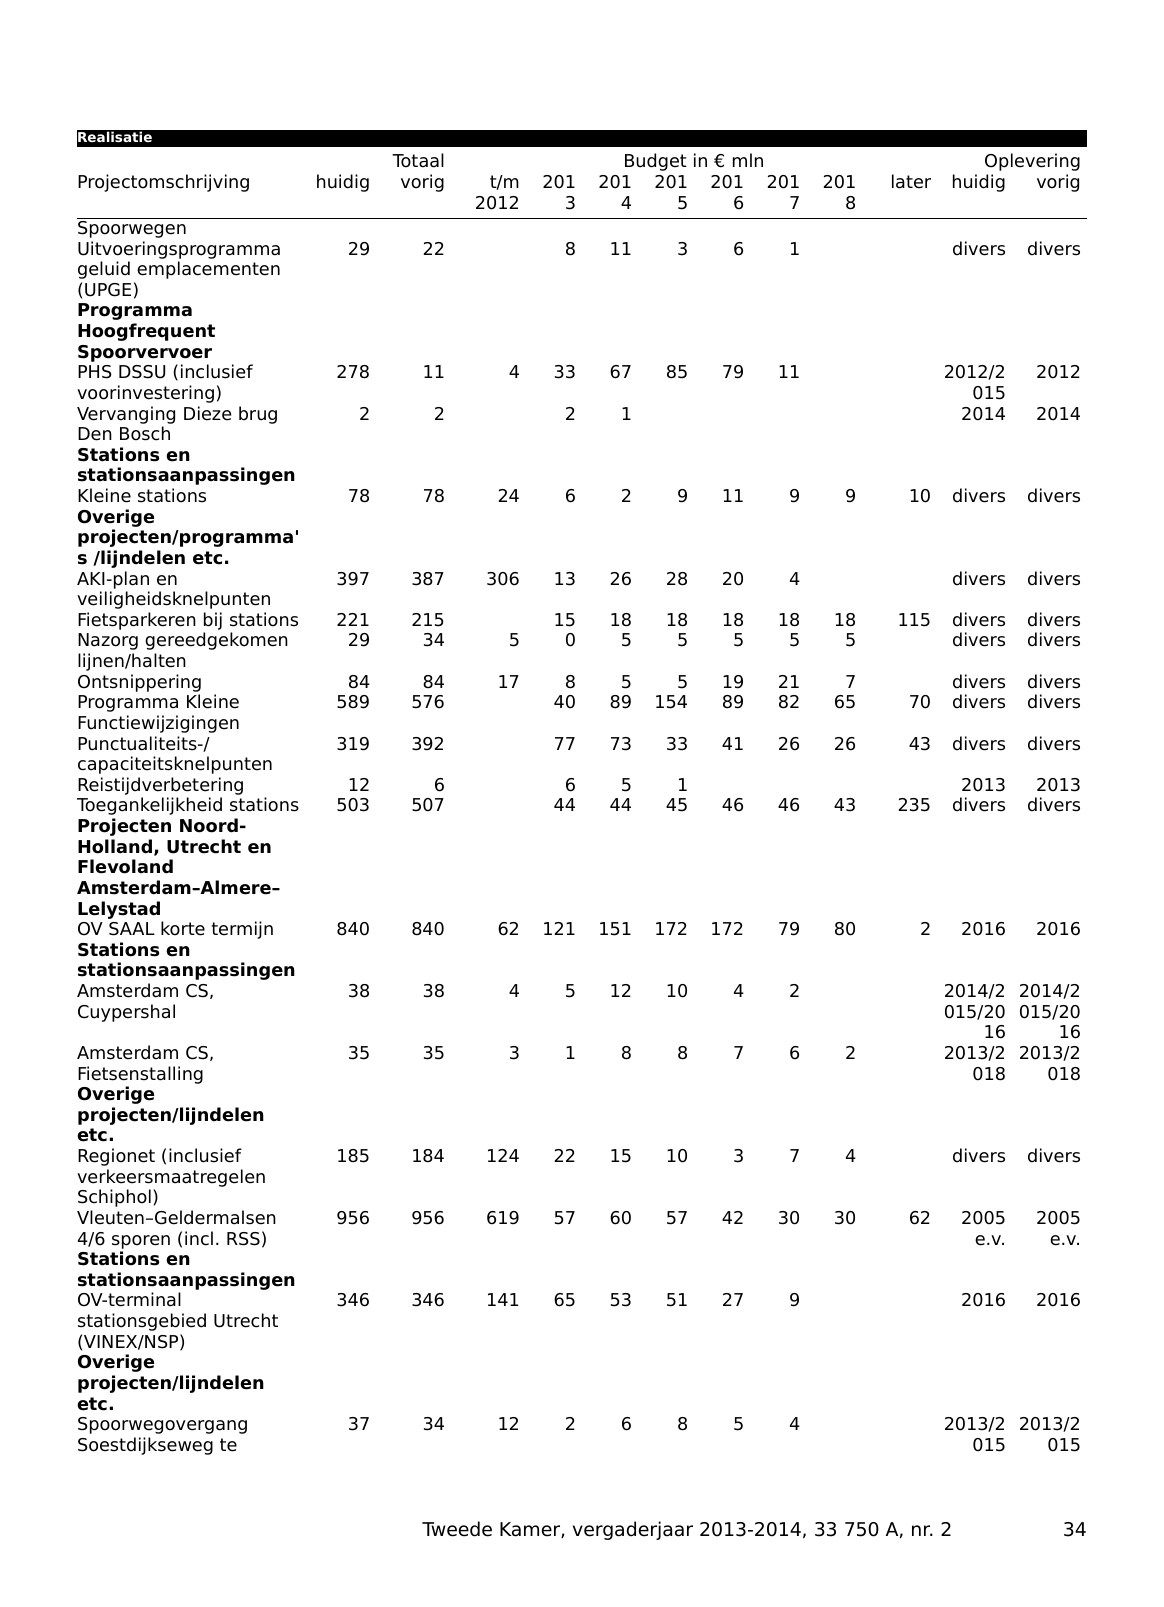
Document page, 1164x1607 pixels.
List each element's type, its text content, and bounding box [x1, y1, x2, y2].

table_cell 154 [638, 692, 694, 733]
table_cell 10 [862, 486, 937, 507]
table_cell 73 [582, 734, 638, 775]
table_cell 2016 [937, 919, 1012, 940]
table_cell divers [937, 486, 1012, 507]
table_cell Overige projecten/lijndelen etc. [77, 1352, 301, 1414]
table_cell 5 [582, 630, 638, 672]
table_cell 5 [582, 775, 638, 795]
table_cell 15 [582, 1146, 638, 1208]
table_cell [1012, 507, 1087, 568]
table_cell 18 [582, 610, 638, 630]
table_cell 6 [582, 1414, 638, 1455]
table_cell 346 [376, 1290, 451, 1352]
table_cell 619 [451, 1208, 526, 1249]
table_cell vorig [376, 172, 451, 218]
table_cell 30 [806, 1208, 862, 1249]
table_cell [582, 219, 638, 238]
table_cell [638, 507, 694, 568]
table_cell [1012, 878, 1087, 919]
table_cell 82 [750, 692, 806, 733]
table_cell [806, 940, 862, 981]
table_cell divers [1012, 486, 1087, 507]
table_cell [862, 1414, 937, 1455]
table_cell 278 [301, 362, 376, 403]
table_cell 184 [376, 1146, 451, 1208]
table_cell [862, 940, 937, 981]
table_cell [937, 878, 1012, 919]
table_cell [638, 1352, 694, 1414]
table_cell [937, 219, 1012, 238]
table_cell [862, 775, 937, 795]
table_cell 9 [638, 486, 694, 507]
table_cell 29 [301, 239, 376, 300]
table_cell [694, 507, 750, 568]
table_cell Spoorwegovergang Soestdijkseweg te [77, 1414, 301, 1455]
table_cell [526, 445, 582, 486]
table_header Realisatie [77, 130, 1087, 146]
table_cell 172 [694, 919, 750, 940]
table_cell Reistijdverbetering [77, 775, 301, 795]
table_cell divers [937, 630, 1012, 672]
table_cell [862, 630, 937, 672]
table_cell [301, 219, 376, 238]
table_cell 1 [750, 239, 806, 300]
table_cell [1012, 1084, 1087, 1146]
table_cell 2014 [937, 404, 1012, 445]
table_cell 44 [582, 795, 638, 816]
table_cell [862, 1290, 937, 1352]
table_cell [582, 300, 638, 362]
table_cell [582, 1084, 638, 1146]
table_cell [638, 219, 694, 238]
table_cell [451, 239, 526, 300]
table_cell 67 [582, 362, 638, 403]
table_cell [750, 404, 806, 445]
table_cell 235 [862, 795, 937, 816]
table_cell [451, 300, 526, 362]
table_cell [526, 507, 582, 568]
table_cell [451, 734, 526, 775]
table_cell [526, 300, 582, 362]
table_cell [301, 816, 376, 878]
table_cell [376, 878, 451, 919]
table_cell [582, 1352, 638, 1414]
table_cell 4 [750, 569, 806, 610]
table_cell 53 [582, 1290, 638, 1352]
table_cell 503 [301, 795, 376, 816]
table_cell 2018 [806, 172, 862, 218]
table_cell [638, 878, 694, 919]
table_cell 22 [526, 1146, 582, 1208]
table_cell [301, 445, 376, 486]
table_cell [582, 1249, 638, 1290]
table_cell [750, 878, 806, 919]
table_cell divers [1012, 569, 1087, 610]
table_cell [1012, 219, 1087, 238]
table_cell Totaal [301, 147, 451, 172]
table_cell Amsterdam–Almere–Lelystad [77, 878, 301, 919]
table_cell 85 [638, 362, 694, 403]
table_cell 1 [638, 775, 694, 795]
table_cell [694, 775, 750, 795]
table_cell 26 [750, 734, 806, 775]
table_cell t/m 2012 [451, 172, 526, 218]
table_cell [937, 1249, 1012, 1290]
table_cell AKI-plan en veiligheidsknelpunten [77, 569, 301, 610]
table_cell 589 [301, 692, 376, 733]
table_cell [862, 1249, 937, 1290]
table_cell [451, 219, 526, 238]
table_cell 18 [694, 610, 750, 630]
table_cell 2005 e.v. [1012, 1208, 1087, 1249]
table_cell 4 [451, 362, 526, 403]
table_cell 12 [451, 1414, 526, 1455]
table_cell [937, 1084, 1012, 1146]
table_cell [526, 219, 582, 238]
table_cell [694, 219, 750, 238]
table_cell [451, 795, 526, 816]
table_cell 2013 [526, 172, 582, 218]
table_cell 18 [750, 610, 806, 630]
table_cell 40 [526, 692, 582, 733]
table_cell [451, 816, 526, 878]
table_cell 2017 [750, 172, 806, 218]
table_cell [694, 1084, 750, 1146]
table_cell 124 [451, 1146, 526, 1208]
table_cell 57 [526, 1208, 582, 1249]
table_cell [526, 940, 582, 981]
table_cell 38 [376, 981, 451, 1043]
table_cell 35 [301, 1043, 376, 1084]
table_cell 42 [694, 1208, 750, 1249]
table_cell [806, 1084, 862, 1146]
table_cell [1012, 445, 1087, 486]
table_cell [582, 940, 638, 981]
table_cell [694, 878, 750, 919]
table_cell [376, 219, 451, 238]
table_cell 221 [301, 610, 376, 630]
table_cell 4 [806, 1146, 862, 1208]
table_cell Overige projecten/programma's /lijndelen etc. [77, 507, 301, 568]
table_cell 6 [526, 486, 582, 507]
table_cell 38 [301, 981, 376, 1043]
table_cell [694, 1249, 750, 1290]
table_cell 62 [451, 919, 526, 940]
table_cell 51 [638, 1290, 694, 1352]
table_cell [638, 404, 694, 445]
table_cell Ontsnippering [77, 672, 301, 692]
table_cell [750, 445, 806, 486]
table_cell [638, 1084, 694, 1146]
table_cell [937, 507, 1012, 568]
table_cell 5 [638, 672, 694, 692]
table_cell 11 [750, 362, 806, 403]
table_cell 121 [526, 919, 582, 940]
table_cell [301, 878, 376, 919]
table_cell divers [937, 239, 1012, 300]
table_cell 2014 [1012, 404, 1087, 445]
table_cell [451, 404, 526, 445]
table_cell [451, 940, 526, 981]
table_cell 29 [301, 630, 376, 672]
table_cell 507 [376, 795, 451, 816]
table_cell [862, 404, 937, 445]
table_cell 141 [451, 1290, 526, 1352]
table_cell divers [1012, 610, 1087, 630]
table_cell [750, 816, 806, 878]
table_cell [301, 1352, 376, 1414]
table_cell 7 [694, 1043, 750, 1084]
table_cell [582, 878, 638, 919]
table_cell [750, 1084, 806, 1146]
table_cell 956 [301, 1208, 376, 1249]
table_cell 9 [750, 486, 806, 507]
table_cell 8 [526, 239, 582, 300]
table_cell 5 [582, 672, 638, 692]
table_cell Budget in € mln [451, 147, 937, 172]
table_cell 2014/2015/2016 [937, 981, 1012, 1043]
table_cell [694, 404, 750, 445]
table_cell [806, 1290, 862, 1352]
table_cell 2 [750, 981, 806, 1043]
table_cell OV-terminal stationsgebied Utrecht (VINEX/NSP) [77, 1290, 301, 1352]
table_cell [451, 1352, 526, 1414]
table_cell 33 [638, 734, 694, 775]
table_cell [862, 445, 937, 486]
table_cell 43 [862, 734, 937, 775]
table_cell 392 [376, 734, 451, 775]
table_cell 22 [376, 239, 451, 300]
table_cell 33 [526, 362, 582, 403]
table_cell 2013 [937, 775, 1012, 795]
table_cell [862, 1352, 937, 1414]
table_cell 18 [638, 610, 694, 630]
table_cell [806, 1352, 862, 1414]
table_cell 3 [694, 1146, 750, 1208]
table_cell 7 [750, 1146, 806, 1208]
table_cell [750, 775, 806, 795]
table_cell 43 [806, 795, 862, 816]
table_cell 1 [526, 1043, 582, 1084]
table_cell 8 [638, 1043, 694, 1084]
table_cell 2 [376, 404, 451, 445]
table_cell [806, 219, 862, 238]
table_cell 215 [376, 610, 451, 630]
table_cell 24 [451, 486, 526, 507]
table_cell 17 [451, 672, 526, 692]
table_cell 57 [638, 1208, 694, 1249]
table_cell [376, 507, 451, 568]
table_cell 70 [862, 692, 937, 733]
table_cell Programma Kleine Functiewijzigingen [77, 692, 301, 733]
table_cell 3 [451, 1043, 526, 1084]
table_cell Spoorwegen [77, 219, 301, 238]
table_cell [750, 300, 806, 362]
table_cell 80 [806, 919, 862, 940]
table_cell divers [1012, 672, 1087, 692]
table_cell Regionet (inclusief verkeersmaatregelen Schiphol) [77, 1146, 301, 1208]
table_cell 44 [526, 795, 582, 816]
table_cell 319 [301, 734, 376, 775]
table_cell 20 [694, 569, 750, 610]
table_cell 306 [451, 569, 526, 610]
table_cell divers [1012, 239, 1087, 300]
table_cell Programma Hoogfrequent Spoorvervoer [77, 300, 301, 362]
table_cell [376, 816, 451, 878]
table_cell [451, 445, 526, 486]
table_cell 387 [376, 569, 451, 610]
table_cell [376, 1352, 451, 1414]
table_cell 8 [582, 1043, 638, 1084]
table_cell [806, 445, 862, 486]
table_cell 79 [750, 919, 806, 940]
table_cell [1012, 940, 1087, 981]
table_cell [862, 569, 937, 610]
table_cell [937, 816, 1012, 878]
table_cell [638, 300, 694, 362]
table_cell [376, 445, 451, 486]
table_cell 26 [806, 734, 862, 775]
table_cell vorig [1012, 172, 1087, 218]
table_cell [937, 1352, 1012, 1414]
table_cell [1012, 300, 1087, 362]
table_cell 172 [638, 919, 694, 940]
table_cell [301, 1249, 376, 1290]
table_cell 1 [582, 404, 638, 445]
table_cell later [862, 172, 937, 218]
table_cell Stations en stationsaanpassingen [77, 1249, 301, 1290]
table_cell [376, 1084, 451, 1146]
table_cell 5 [526, 981, 582, 1043]
table_cell 2013/2018 [1012, 1043, 1087, 1084]
table_cell 6 [750, 1043, 806, 1084]
table_cell [376, 1249, 451, 1290]
table_cell 6 [526, 775, 582, 795]
table_cell Uitvoeringsprogramma geluid emplacementen (UPGE) [77, 239, 301, 300]
table_cell [806, 300, 862, 362]
table_cell Punctualiteits-/capaciteitsknelpunten [77, 734, 301, 775]
table_cell [750, 507, 806, 568]
table_cell [806, 569, 862, 610]
table_cell 397 [301, 569, 376, 610]
table_cell [937, 445, 1012, 486]
table_cell 62 [862, 1208, 937, 1249]
table_cell 78 [301, 486, 376, 507]
table_cell 2 [862, 919, 937, 940]
table_cell 5 [638, 630, 694, 672]
table_cell 2016 [1012, 1290, 1087, 1352]
table_cell 2 [526, 1414, 582, 1455]
table_cell 12 [301, 775, 376, 795]
table_cell [862, 878, 937, 919]
table_cell 2014 [582, 172, 638, 218]
table_cell [694, 300, 750, 362]
table_cell [301, 1084, 376, 1146]
table_cell [806, 1249, 862, 1290]
table_cell 576 [376, 692, 451, 733]
table_cell [376, 940, 451, 981]
table_cell [806, 404, 862, 445]
table_cell 115 [862, 610, 937, 630]
table_cell [750, 940, 806, 981]
table_cell 34 [376, 630, 451, 672]
table_cell [526, 816, 582, 878]
table_cell 6 [376, 775, 451, 795]
table_cell 3 [638, 239, 694, 300]
table_cell 2013/2015 [1012, 1414, 1087, 1455]
table_cell [806, 816, 862, 878]
table_cell [1012, 1249, 1087, 1290]
table_cell 2 [526, 404, 582, 445]
table_cell [526, 1084, 582, 1146]
table_cell [750, 219, 806, 238]
table_cell 5 [806, 630, 862, 672]
table_cell divers [1012, 795, 1087, 816]
table_cell [750, 1352, 806, 1414]
table_cell [376, 300, 451, 362]
table_cell [862, 1084, 937, 1146]
table_cell 2014/2015/2016 [1012, 981, 1087, 1043]
table_cell 7 [806, 672, 862, 692]
table_cell [301, 507, 376, 568]
table_cell 5 [694, 1414, 750, 1455]
table_cell 26 [582, 569, 638, 610]
table_cell [862, 362, 937, 403]
table_cell 9 [806, 486, 862, 507]
table_cell 11 [694, 486, 750, 507]
table_cell 5 [750, 630, 806, 672]
table_cell [862, 219, 937, 238]
table_cell [451, 610, 526, 630]
table_cell [694, 1352, 750, 1414]
table_cell [582, 507, 638, 568]
table_cell Projecten Noord-Holland, Utrecht en Flevoland [77, 816, 301, 878]
table_cell [1012, 816, 1087, 878]
table_cell 89 [582, 692, 638, 733]
table_cell Toegankelijkheid stations [77, 795, 301, 816]
table_cell 4 [694, 981, 750, 1043]
table_cell Nazorg gereedgekomen lijnen/halten [77, 630, 301, 672]
table_cell Vleuten–Geldermalsen 4/6 sporen (incl. RSS) [77, 1208, 301, 1249]
table_cell [301, 940, 376, 981]
table_cell Stations en stationsaanpassingen [77, 940, 301, 981]
table_cell [1012, 1352, 1087, 1414]
table_cell Vervanging Dieze brug Den Bosch [77, 404, 301, 445]
table_cell [862, 300, 937, 362]
table_cell huidig [937, 172, 1012, 218]
table_cell [862, 981, 937, 1043]
table_cell 840 [301, 919, 376, 940]
table_cell [806, 981, 862, 1043]
table_cell [638, 816, 694, 878]
table_cell 5 [451, 630, 526, 672]
table_cell [806, 239, 862, 300]
table_cell [638, 445, 694, 486]
table_cell [451, 692, 526, 733]
table_cell 77 [526, 734, 582, 775]
table_cell [694, 445, 750, 486]
table_cell [451, 1249, 526, 1290]
table_cell 12 [582, 981, 638, 1043]
table_cell 19 [694, 672, 750, 692]
table_cell 21 [750, 672, 806, 692]
table_cell divers [937, 734, 1012, 775]
table_cell 2013 [1012, 775, 1087, 795]
table_cell 15 [526, 610, 582, 630]
table_cell [862, 816, 937, 878]
table_cell 2005 e.v. [937, 1208, 1012, 1249]
table_cell 34 [376, 1414, 451, 1455]
table_cell 65 [806, 692, 862, 733]
table_cell 346 [301, 1290, 376, 1352]
table_cell 60 [582, 1208, 638, 1249]
table_cell [526, 878, 582, 919]
table_cell [526, 1249, 582, 1290]
table_cell [451, 1084, 526, 1146]
table_cell 2016 [694, 172, 750, 218]
table_cell 9 [750, 1290, 806, 1352]
table_cell [451, 878, 526, 919]
table_cell 2013/2015 [937, 1414, 1012, 1455]
table_cell [806, 775, 862, 795]
table_cell divers [937, 569, 1012, 610]
table_cell 46 [694, 795, 750, 816]
table_cell [77, 147, 301, 172]
table_cell OV SAAL korte termijn [77, 919, 301, 940]
table_cell 79 [694, 362, 750, 403]
table_cell 840 [376, 919, 451, 940]
table_cell Fietsparkeren bij stations [77, 610, 301, 630]
table_cell divers [1012, 630, 1087, 672]
table_cell 2013/2018 [937, 1043, 1012, 1084]
table_cell [806, 1414, 862, 1455]
table_cell Overige projecten/lijndelen etc. [77, 1084, 301, 1146]
table_cell 4 [750, 1414, 806, 1455]
table_cell 84 [376, 672, 451, 692]
table_cell 2 [582, 486, 638, 507]
table_cell 13 [526, 569, 582, 610]
table_cell 0 [526, 630, 582, 672]
table_cell [638, 940, 694, 981]
table_cell 27 [694, 1290, 750, 1352]
table_cell 10 [638, 981, 694, 1043]
table_cell 78 [376, 486, 451, 507]
table_cell [937, 940, 1012, 981]
table_cell [451, 507, 526, 568]
table_cell Oplevering [937, 147, 1087, 172]
table_cell 6 [694, 239, 750, 300]
table_cell Projectomschrijving [77, 172, 301, 218]
table_cell 65 [526, 1290, 582, 1352]
table_cell 5 [694, 630, 750, 672]
table_cell [862, 672, 937, 692]
table_cell [451, 775, 526, 795]
table_cell divers [937, 1146, 1012, 1208]
table_cell 2 [806, 1043, 862, 1084]
table_cell 11 [582, 239, 638, 300]
table_cell 46 [750, 795, 806, 816]
table_cell 2012/2015 [937, 362, 1012, 403]
table_cell 30 [750, 1208, 806, 1249]
table_cell 41 [694, 734, 750, 775]
table_cell divers [1012, 734, 1087, 775]
table_cell [806, 878, 862, 919]
table_cell divers [937, 672, 1012, 692]
table_cell divers [1012, 692, 1087, 733]
table_cell Amsterdam CS, Fietsenstalling [77, 1043, 301, 1084]
table_cell [862, 1043, 937, 1084]
table_cell 10 [638, 1146, 694, 1208]
table_cell 84 [301, 672, 376, 692]
table_cell [937, 300, 1012, 362]
table_cell Kleine stations [77, 486, 301, 507]
table_cell [638, 1249, 694, 1290]
table_cell 2016 [937, 1290, 1012, 1352]
table_cell 89 [694, 692, 750, 733]
table_cell 4 [451, 981, 526, 1043]
table_cell 45 [638, 795, 694, 816]
table_cell 8 [526, 672, 582, 692]
table_cell 2016 [1012, 919, 1087, 940]
table_cell [806, 507, 862, 568]
table_cell [862, 507, 937, 568]
table_cell divers [937, 692, 1012, 733]
table_cell 11 [376, 362, 451, 403]
table_cell [862, 239, 937, 300]
table_cell 151 [582, 919, 638, 940]
table_cell PHS DSSU (inclusief voorinvestering) [77, 362, 301, 403]
table_cell [750, 1249, 806, 1290]
table_cell 185 [301, 1146, 376, 1208]
table_cell [526, 1352, 582, 1414]
table_cell divers [1012, 1146, 1087, 1208]
table_cell [806, 362, 862, 403]
table_cell [582, 445, 638, 486]
table_cell [301, 300, 376, 362]
table_cell Stations en stationsaanpassingen [77, 445, 301, 486]
table_cell Amsterdam CS, Cuypershal [77, 981, 301, 1043]
table_cell huidig [301, 172, 376, 218]
table_cell [862, 1146, 937, 1208]
table_cell 37 [301, 1414, 376, 1455]
table_cell 2012 [1012, 362, 1087, 403]
table_cell 956 [376, 1208, 451, 1249]
table_cell 28 [638, 569, 694, 610]
table_cell [582, 816, 638, 878]
table_cell 2 [301, 404, 376, 445]
table_cell [694, 816, 750, 878]
table_cell divers [937, 610, 1012, 630]
table_cell divers [937, 795, 1012, 816]
table_cell 8 [638, 1414, 694, 1455]
table_cell 18 [806, 610, 862, 630]
table_cell [694, 940, 750, 981]
table_cell 35 [376, 1043, 451, 1084]
table_cell 2015 [638, 172, 694, 218]
